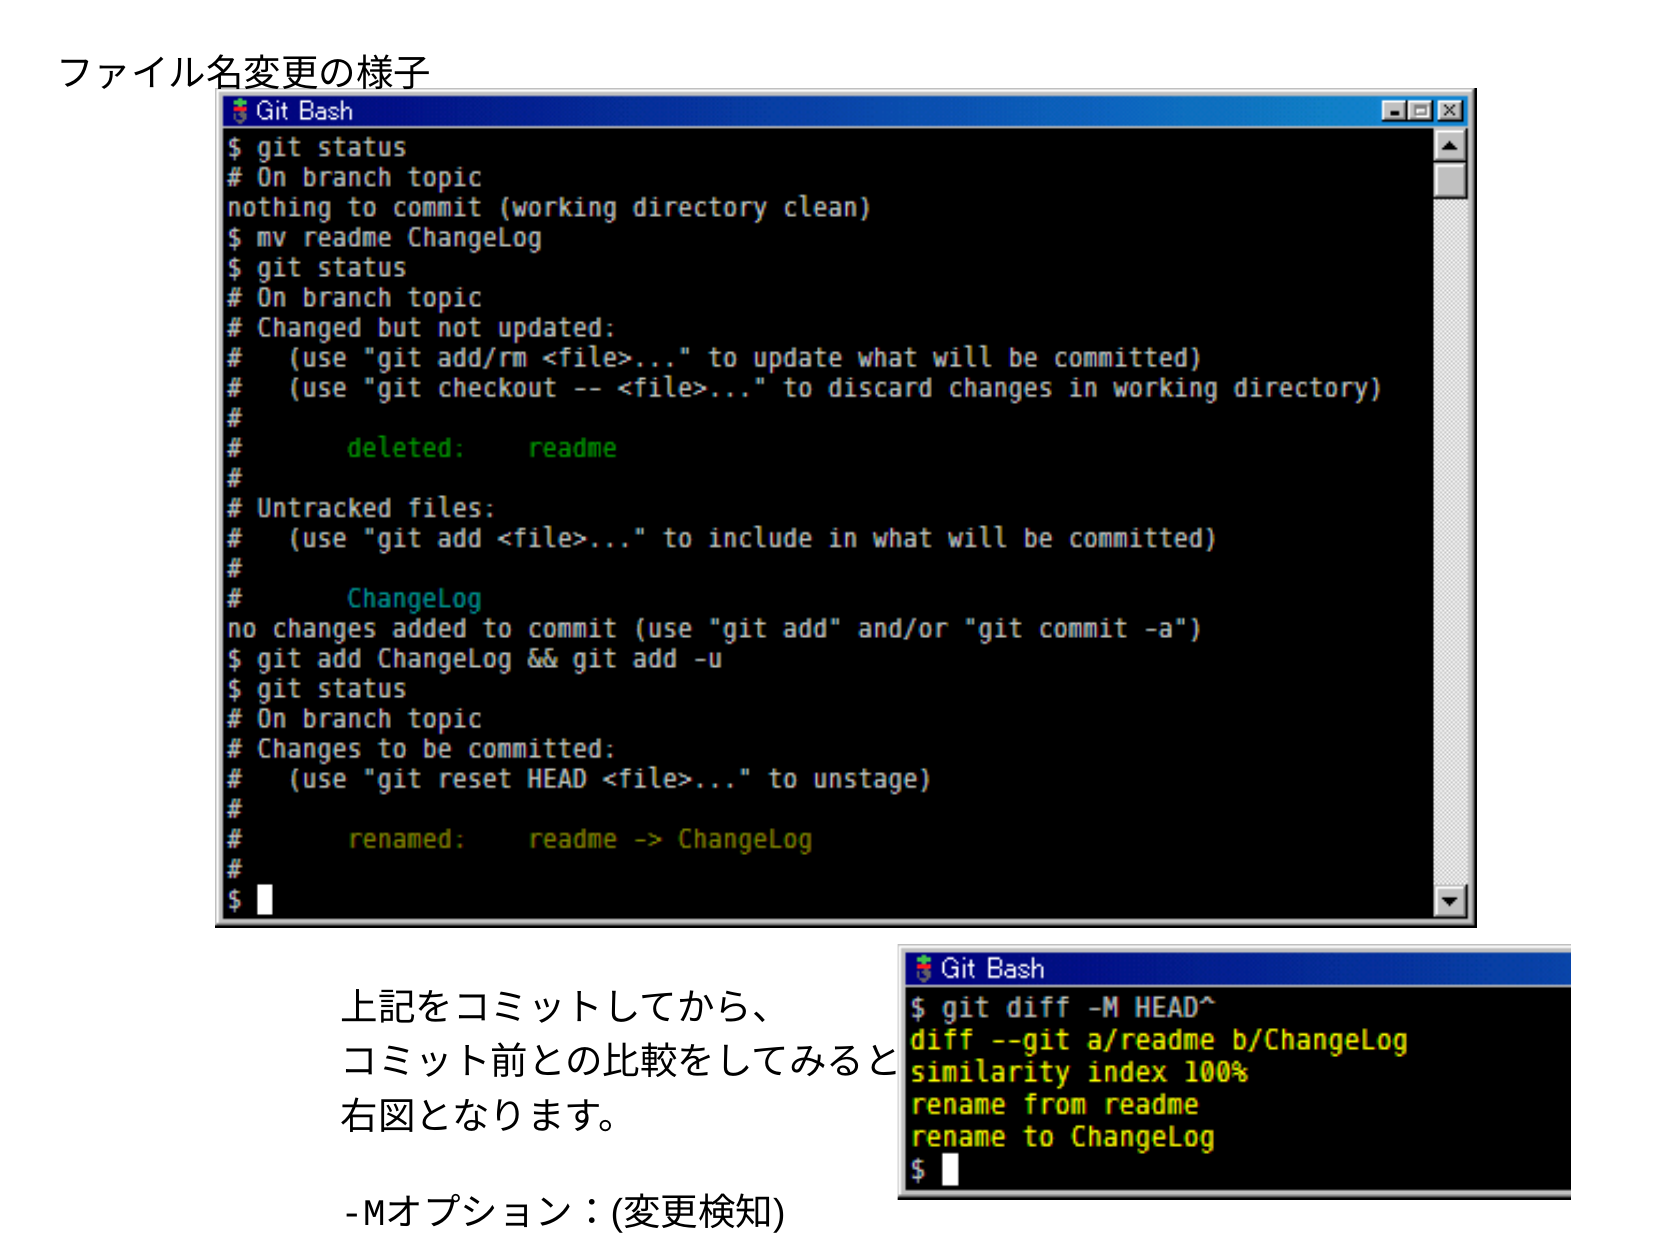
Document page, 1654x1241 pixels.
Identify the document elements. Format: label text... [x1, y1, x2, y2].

picture [215, 88, 1477, 928]
picture [897, 944, 1571, 1200]
text_box ファイル名変更の様子 [41, 35, 424, 88]
text_box 上記をコミットしてから、 コミット前との比較をしてみると 右図となります。 -Mオプション：(変更検知) [325, 969, 835, 1179]
